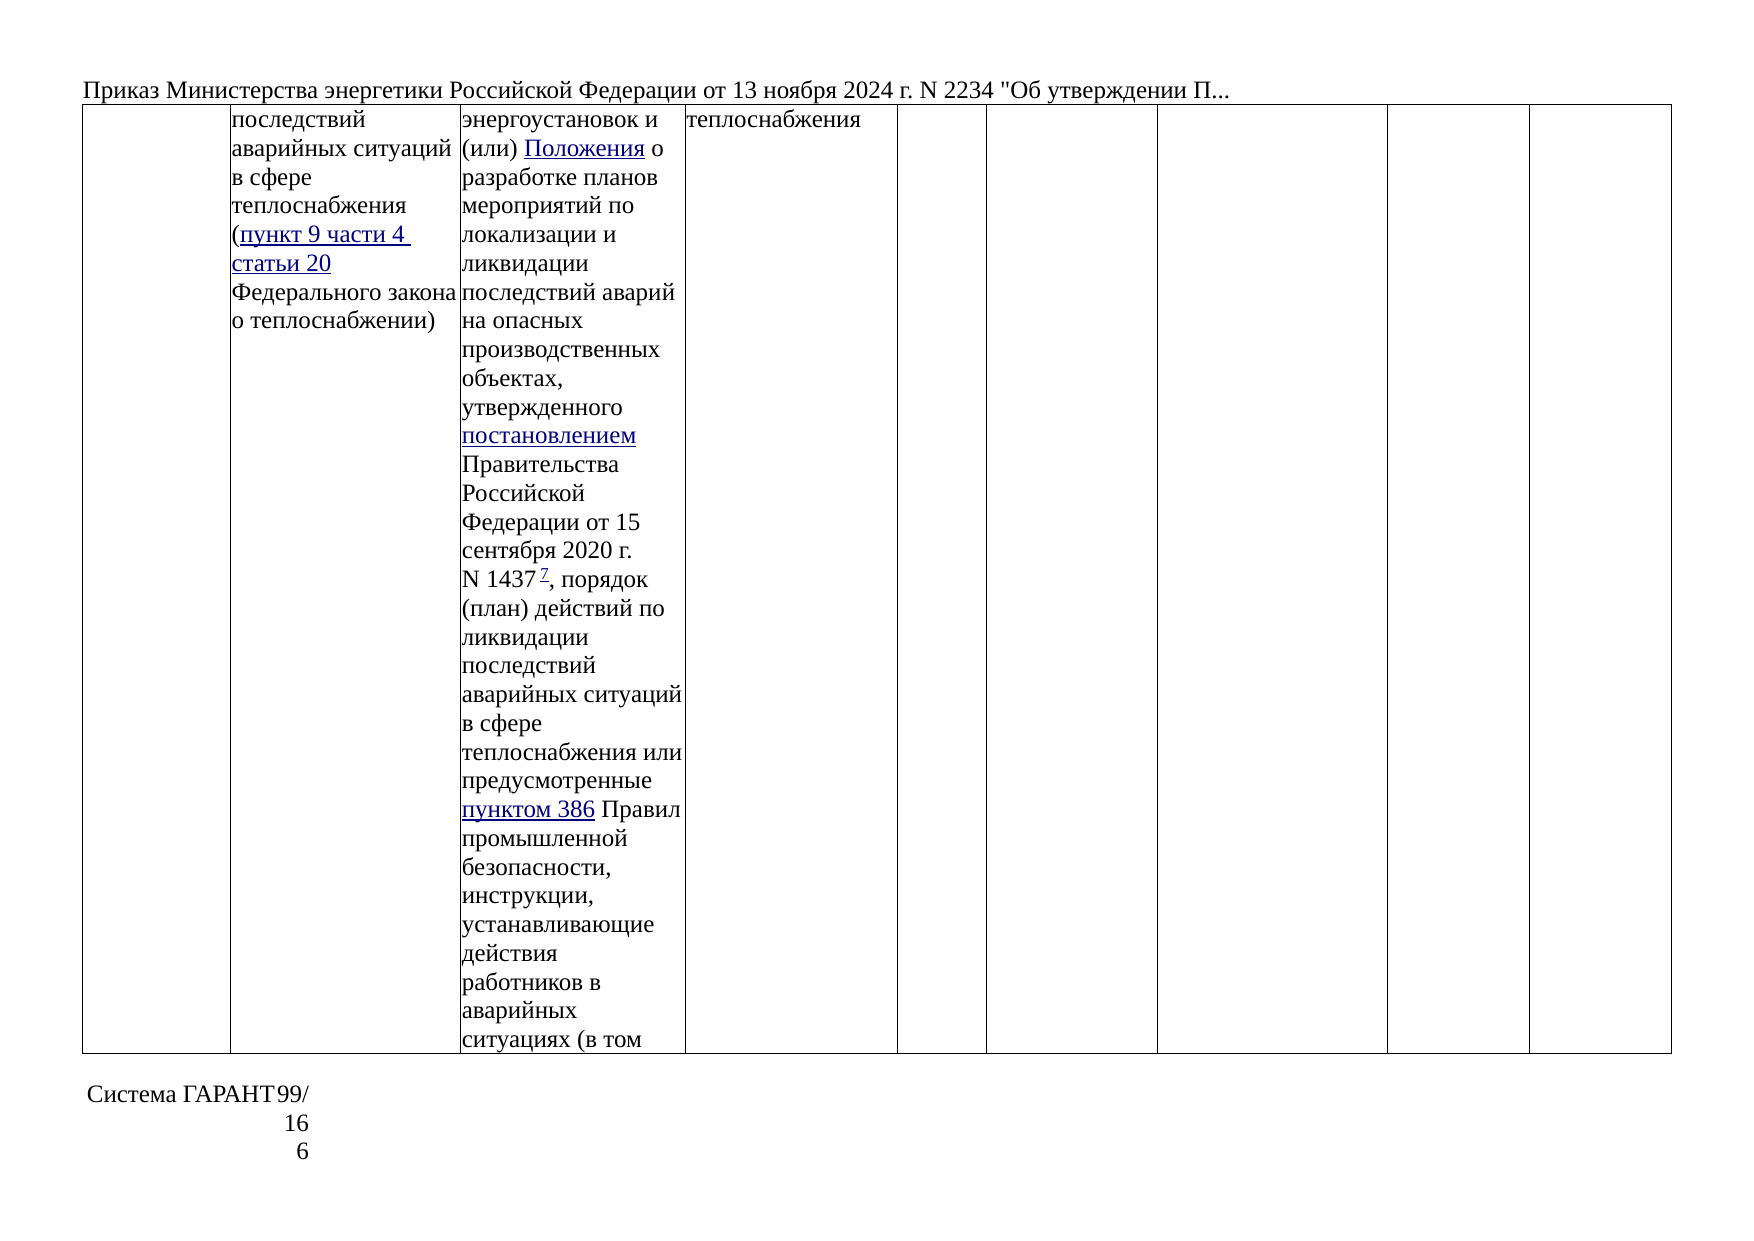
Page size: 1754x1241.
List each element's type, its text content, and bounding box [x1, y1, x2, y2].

table_cell теплоснабжения [686, 105, 897, 1053]
table_cell [83, 105, 230, 1053]
table_cell [987, 105, 1157, 1053]
table_cell [898, 105, 986, 1053]
table_cell последствий аварийных ситуаций в сфере теплоснабжения (пункт 9 части 4 статьи 20 Федерального закона о теплоснабжении) [231, 105, 460, 1053]
table_cell [1388, 105, 1529, 1053]
table_cell [1158, 105, 1387, 1053]
table_cell [1530, 105, 1671, 1053]
table_cell энергоустановок и (или) Положения о разработке планов мероприятий по локализации и ликвидации последствий аварий на опасных производственных объектах, утвержденного постановлением Правительства Российской Федерации от 15 сентября 2020 г. N 1437 7, порядок (план) действий по ликвидации последствий аварийных ситуаций в сфере теплоснабжения или предусмотренные пунктом 386 Правил промышленной безопасности, инструкции, устанавливающие действия работников в аварийных ситуациях (в том [461, 105, 685, 1053]
